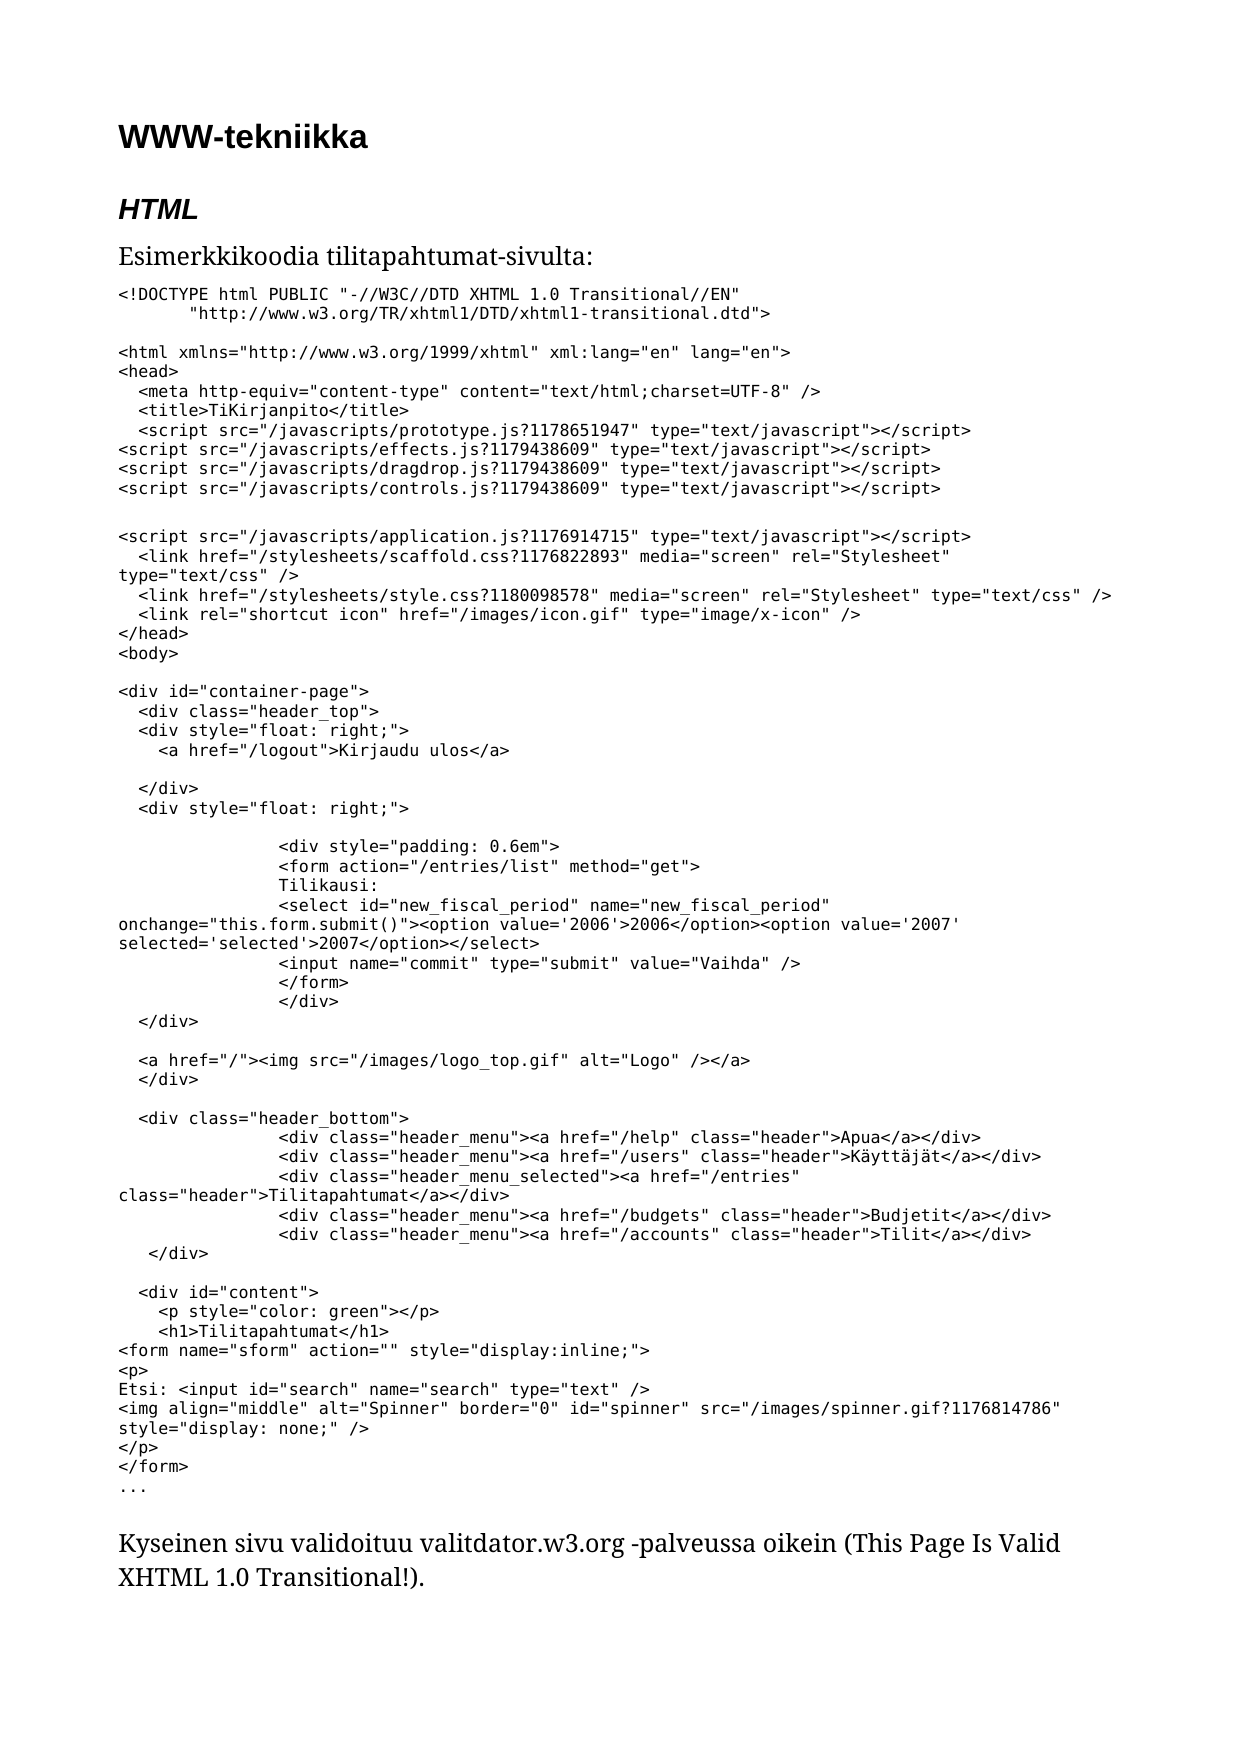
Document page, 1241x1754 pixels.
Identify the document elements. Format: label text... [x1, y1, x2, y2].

text <script src="/javascripts/controls.js?1179438609" type="text/javascript"></script> [118, 478, 1122, 498]
text <h1>Tilitapahtumat</h1> <form name="sform" action="" style="display:inline;"> [118, 1322, 1122, 1361]
text <div id="container-page"> [118, 682, 1122, 702]
text </form> ... [118, 1457, 1122, 1496]
text <div class="header_menu"><a href="/accounts" class="header">Tilit</a></div> [118, 1225, 1122, 1244]
text </div> [118, 1012, 1122, 1031]
text <div id="content"> [118, 1283, 1122, 1302]
text <select id="new_fiscal_period" name="new_fiscal_period" onchange="this.form.submit()"><option value='2006'>2006</option><option value='2007' selected='selected'>2007</option></select> [118, 896, 1122, 954]
text <script src="/javascripts/prototype.js?1178651947" type="text/javascript"></script> [118, 420, 1122, 440]
text <div class="header_menu"><a href="/help" class="header">Apua</a></div> [118, 1128, 1122, 1147]
text <link href="/stylesheets/scaffold.css?1176822893" media="screen" rel="Stylesheet" type="text/css" /> [118, 547, 1122, 586]
text </div> [118, 1070, 1122, 1089]
text <img align="middle" alt="Spinner" border="0" id="spinner" src="/images/spinner.gif?1176814786" style="display: none;" /> [118, 1399, 1122, 1438]
text Etsi: <input id="search" name="search" type="text" /> [118, 1380, 1122, 1399]
text <div class="header_menu"><a href="/users" class="header">Käyttäjät</a></div> <div class="header_menu_selected"><a href="/entries" class="header">Tilitapahtumat</a></div> [118, 1147, 1122, 1206]
text "http://www.w3.org/TR/xhtml1/DTD/xhtml1-transitional.dtd"> [118, 304, 1122, 323]
text <div style="padding: 0.6em"> [118, 837, 1122, 857]
text <title>TiKirjanpito</title> [118, 401, 1122, 420]
text <script src="/javascripts/effects.js?1179438609" type="text/javascript"></script> [118, 440, 1122, 459]
text <div class="header_menu"><a href="/budgets" class="header">Budjetit</a></div> [118, 1206, 1122, 1225]
text <a href="/"><img src="/images/logo_top.gif" alt="Logo" /></a> [118, 1051, 1122, 1070]
subtitle HTML [118, 193, 1122, 226]
text <link href="/stylesheets/style.css?1180098578" media="screen" rel="Stylesheet" type="text/css" /> [118, 586, 1122, 605]
subtitle WWW-tekniikka [118, 118, 1122, 156]
text <input name="commit" type="submit" value="Vaihda" /> </form> [118, 954, 1122, 992]
text <!DOCTYPE html PUBLIC "-//W3C//DTD XHTML 1.0 Transitional//EN" [118, 285, 1122, 304]
text <p style="color: green"></p> [118, 1302, 1122, 1322]
text <div style="float: right;"> [118, 721, 1122, 741]
text Kyseinen sivu validoituu valitdator.w3.org -palveussa oikein (This Page Is Valid XHTML 1.0 Transitional!). [118, 1526, 1122, 1594]
text <div style="float: right;"> [118, 799, 1122, 818]
text Tilikausi: [118, 876, 1122, 896]
text <link rel="shortcut icon" href="/images/icon.gif" type="image/x-icon" /> [118, 605, 1122, 624]
text Esimerkkikoodia tilitapahtumat-sivulta: [118, 238, 1122, 272]
text <script src="/javascripts/application.js?1176914715" type="text/javascript"></script> [118, 527, 1122, 547]
text <p> [118, 1361, 1122, 1380]
text <script src="/javascripts/dragdrop.js?1179438609" type="text/javascript"></script> [118, 459, 1122, 478]
text </p> [118, 1438, 1122, 1457]
text <form action="/entries/list" method="get"> [118, 857, 1122, 876]
text </div> [118, 1244, 1122, 1264]
text <div class="header_top"> [118, 702, 1122, 721]
text <head> [118, 362, 1122, 382]
text <meta http-equiv="content-type" content="text/html;charset=UTF-8" /> [118, 382, 1122, 401]
text </div> [118, 779, 1122, 799]
text <a href="/logout">Kirjaudu ulos</a> [118, 741, 1122, 760]
text </head> [118, 624, 1122, 644]
text <html xmlns="http://www.w3.org/1999/xhtml" xml:lang="en" lang="en"> [118, 343, 1122, 362]
text <body> [118, 644, 1122, 663]
text </div> [118, 992, 1122, 1012]
text <div class="header_bottom"> [118, 1109, 1122, 1128]
